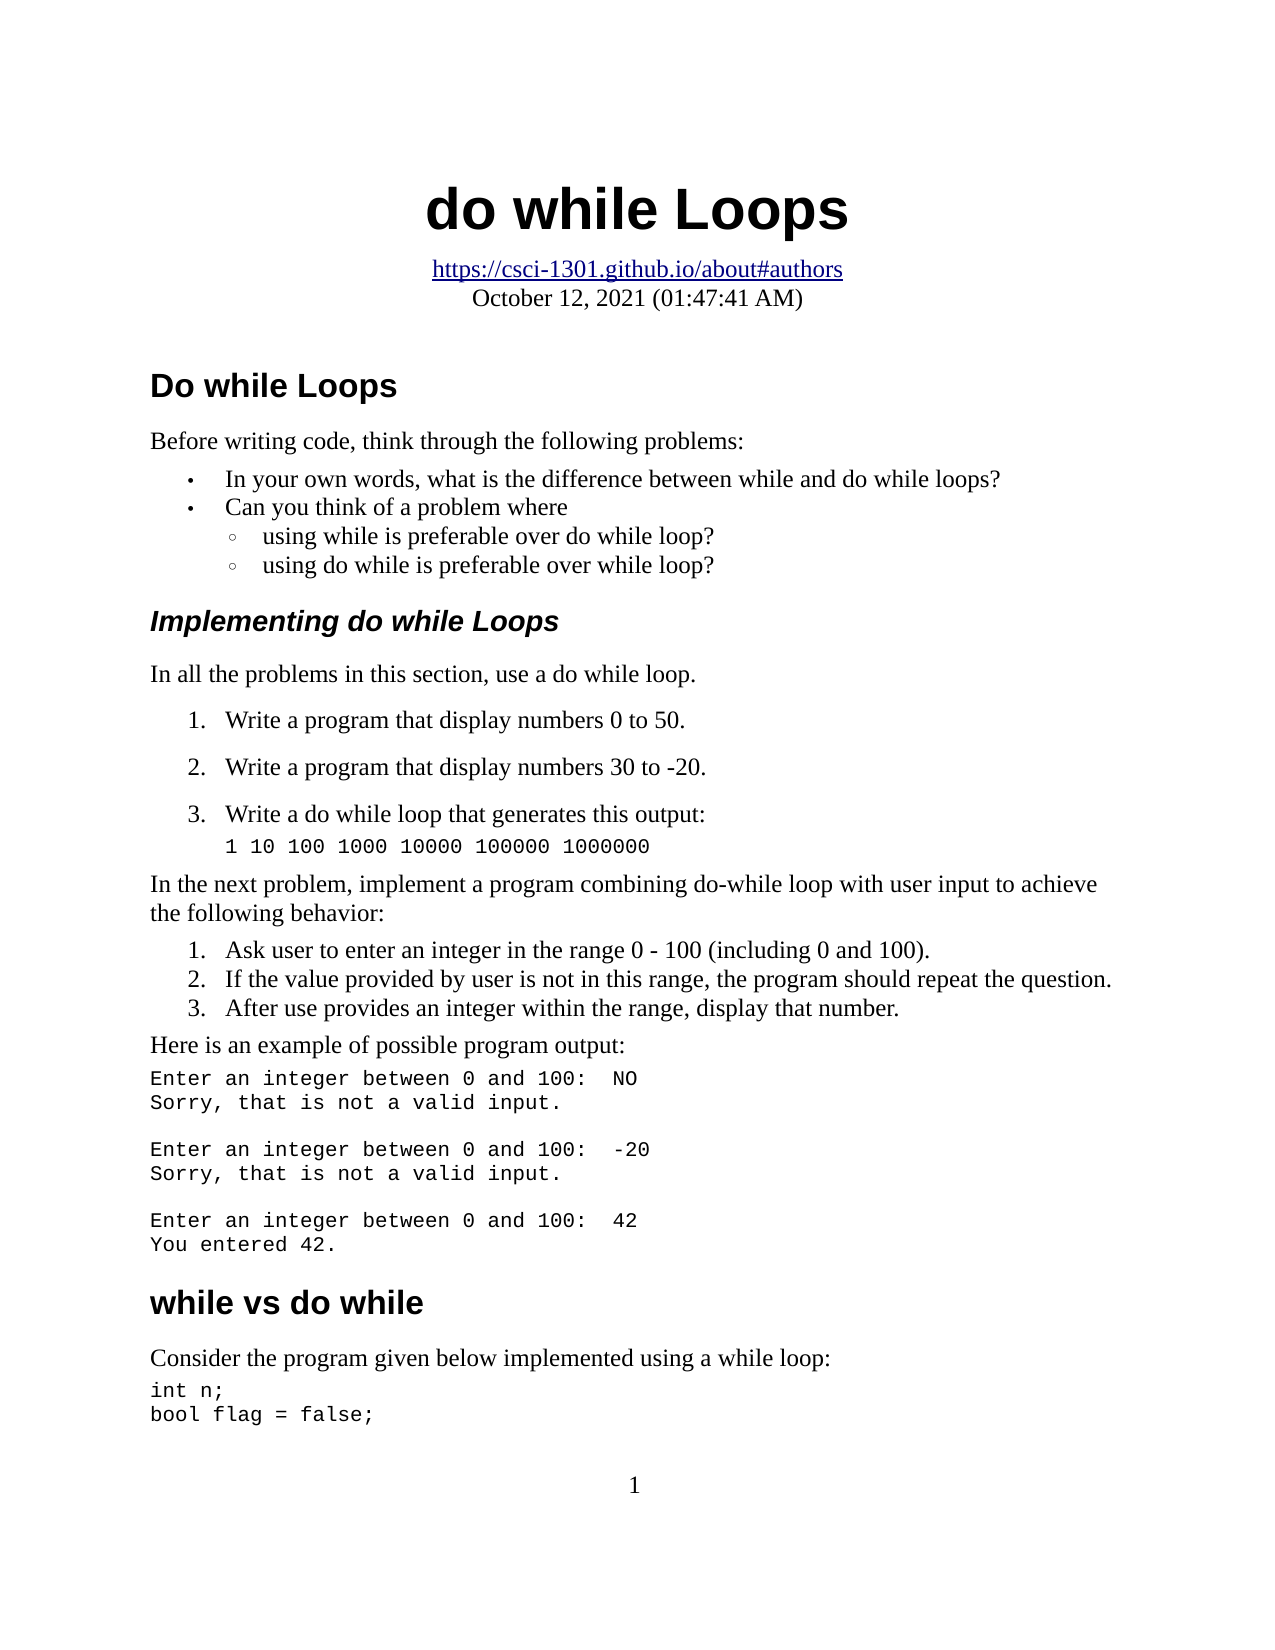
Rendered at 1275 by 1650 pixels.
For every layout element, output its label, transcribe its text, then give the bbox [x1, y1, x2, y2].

text In the next problem, implement a program combining do-while loop with user input to achieve the following behavior: [150, 869, 1125, 926]
text Here is an example of possible program output: [150, 1031, 1125, 1059]
list If the value provided by user is not in this range, the program should repeat the question. [187, 964, 1125, 993]
subtitle while vs do while [150, 1282, 1125, 1321]
text Enter an integer between 0 and 100: NO [150, 1068, 1125, 1092]
list In your own words, what is the difference between while and do while loops? [187, 464, 1125, 492]
list Can you think of a problem where [187, 492, 1125, 521]
list 1 10 100 1000 10000 100000 1000000 [187, 836, 1125, 860]
text Consider the program given below implemented using a while loop: [150, 1343, 1125, 1371]
text You entered 42. [150, 1234, 1125, 1257]
text Sorry, that is not a valid input. [150, 1092, 1125, 1116]
list Write a program that display numbers 30 to -20. [187, 752, 1125, 781]
subtitle Implementing do while Loops [150, 604, 1125, 637]
text Enter an integer between 0 and 100: -20 [150, 1139, 1125, 1163]
text Before writing code, think through the following problems: [150, 426, 1125, 455]
text Sorry, that is not a valid input. [150, 1163, 1125, 1187]
title do while Loops [150, 175, 1125, 242]
text bool flag = false; [150, 1404, 1125, 1428]
list Write a do while loop that generates this output: [187, 799, 1125, 827]
text https://csci-1301.github.io/about#authors [150, 254, 1125, 283]
list After use provides an integer within the range, display that number. [187, 993, 1125, 1022]
list using do while is preferable over while loop? [225, 550, 1125, 579]
text October 12, 2021 (01:47:41 AM) [150, 283, 1125, 312]
text Enter an integer between 0 and 100: 42 [150, 1210, 1125, 1234]
list using while is preferable over do while loop? [225, 521, 1125, 550]
subtitle Do while Loops [150, 366, 1125, 404]
list Write a program that display numbers 0 to 50. [187, 705, 1125, 734]
list Ask user to enter an integer in the range 0 - 100 (including 0 and 100). [187, 935, 1125, 964]
text int n; [150, 1380, 1125, 1404]
text In all the problems in this section, use a do while loop. [150, 659, 1125, 687]
